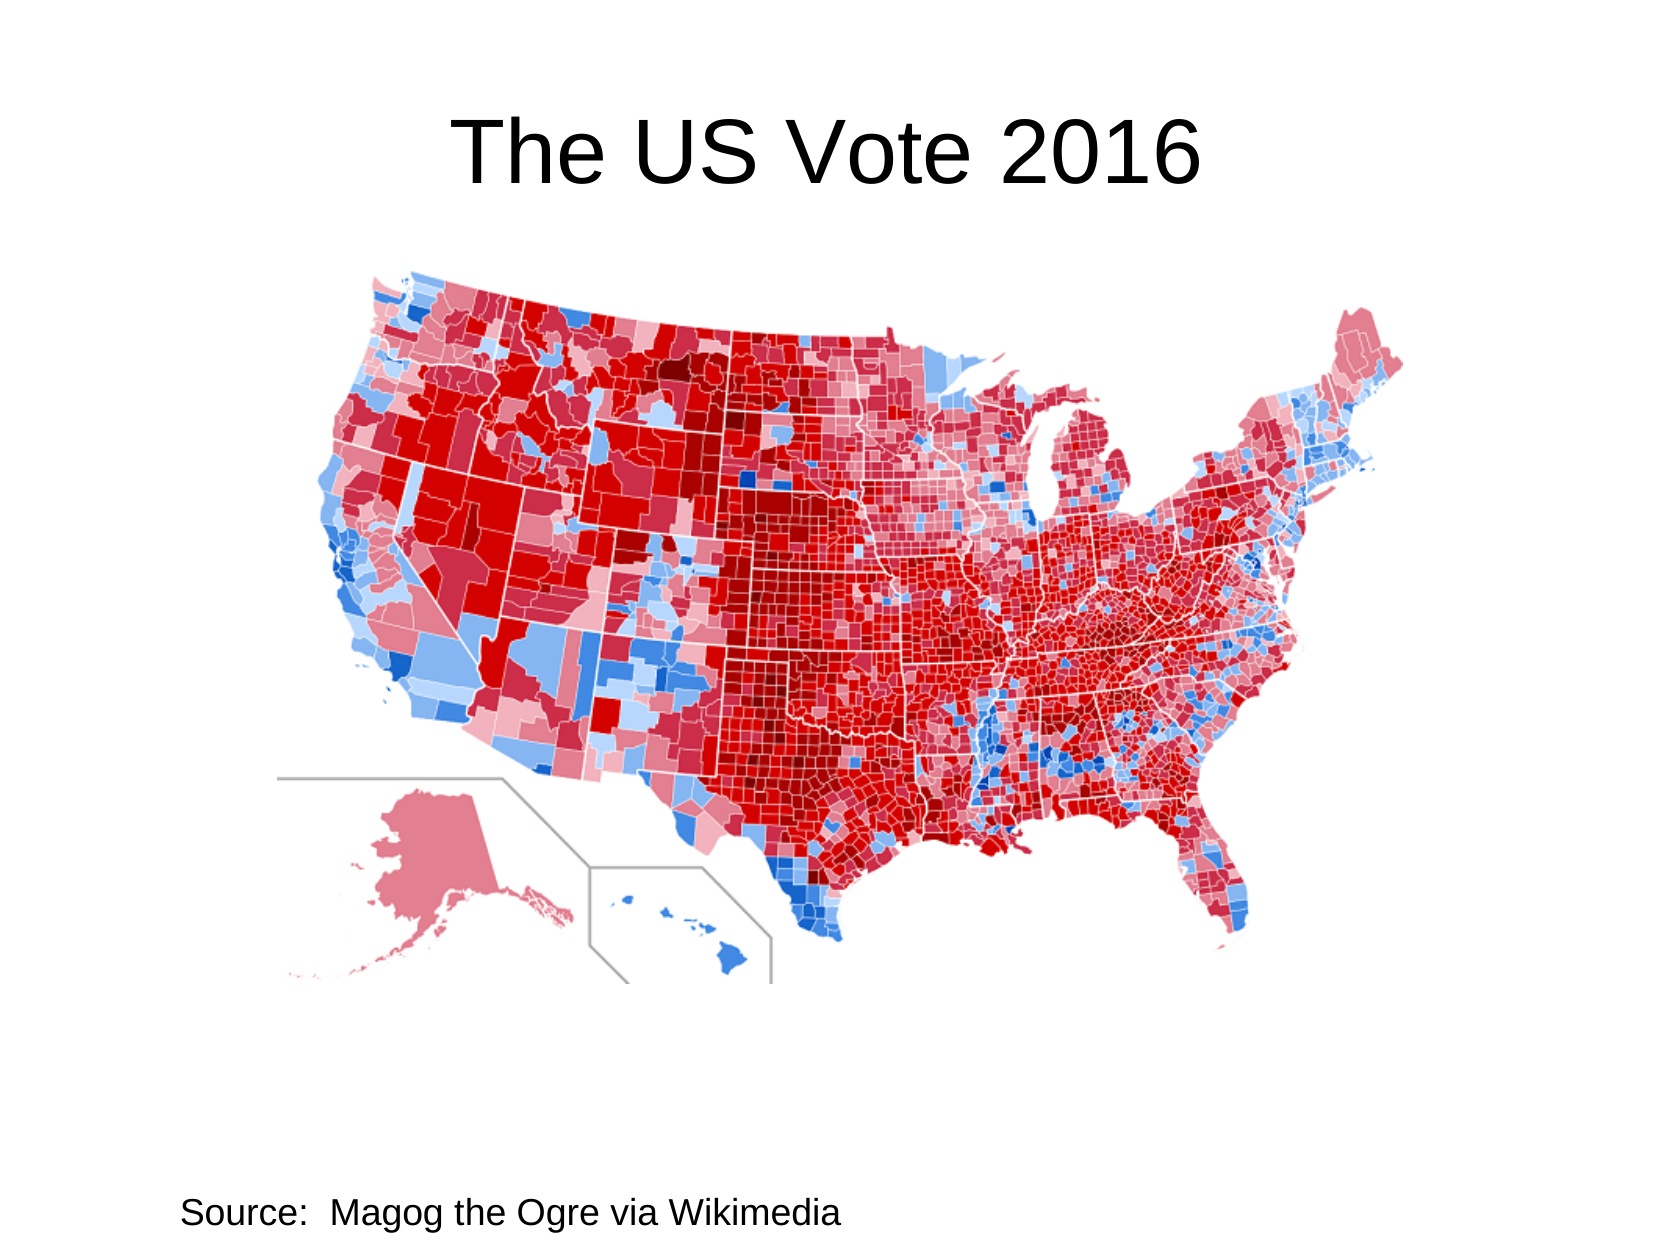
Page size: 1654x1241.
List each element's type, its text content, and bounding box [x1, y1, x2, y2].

picture [277, 270, 1403, 984]
title The US Vote 2016 [82, 49, 1571, 257]
text_box Source: Magog the Ogre via Wikimedia [165, 1185, 857, 1241]
